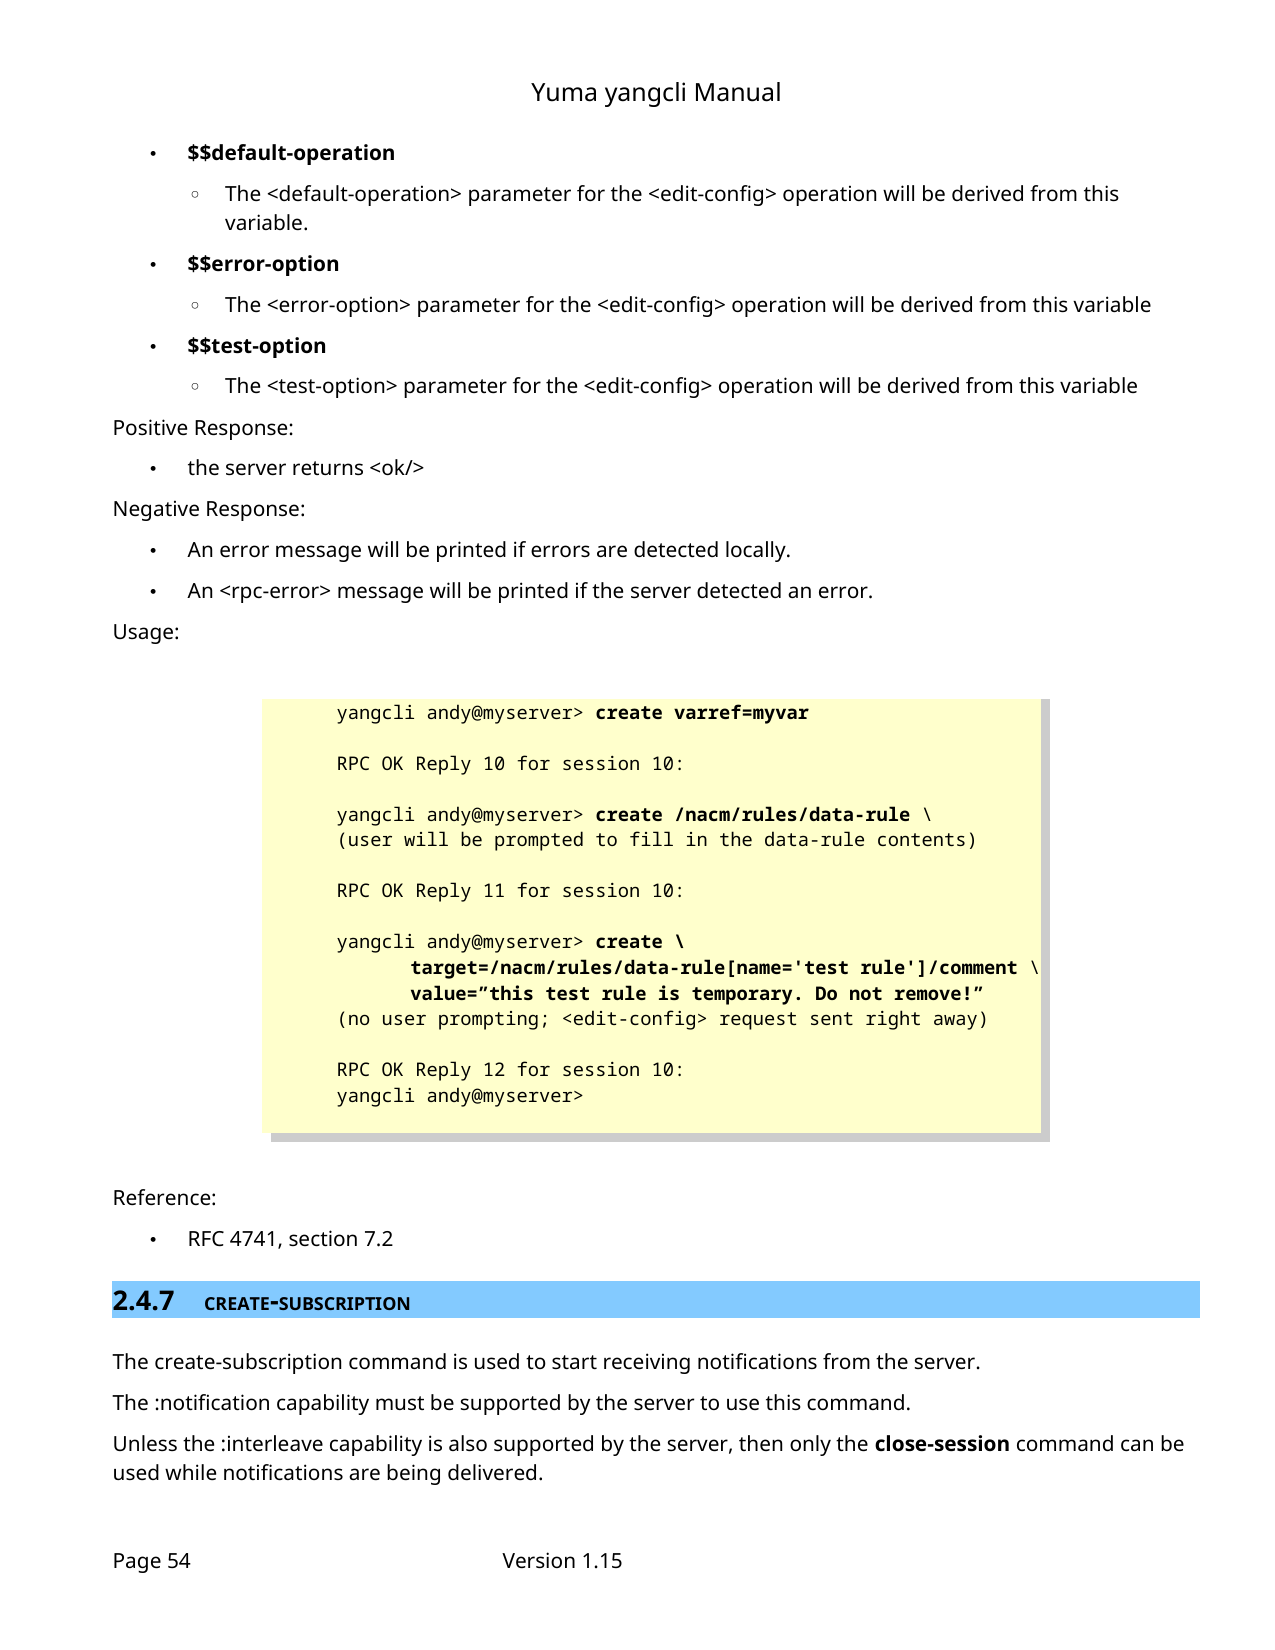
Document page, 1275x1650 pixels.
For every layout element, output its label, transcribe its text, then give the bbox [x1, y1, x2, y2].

text Reference: [112, 1183, 1200, 1211]
text (user will be prompted to fill in the data-rule contents) [262, 827, 1041, 852]
text RPC OK Reply 10 for session 10: [262, 750, 1041, 776]
subtitle create-subscription [112, 1281, 1200, 1318]
text Negative Response: [112, 494, 1200, 523]
list The <default-operation> parameter for the <edit-config> operation will be derived from this variable. [187, 179, 1200, 236]
list The <error-option> parameter for the <edit-config> operation will be derived from this variable [187, 290, 1200, 318]
list $$default-operation [150, 138, 1200, 167]
text value=”this test rule is temporary. Do not remove!” [262, 980, 1041, 1005]
text yangcli andy@myserver> create \ [262, 929, 1041, 954]
text target=/nacm/rules/data-rule[name='test rule']/comment \ [262, 954, 1041, 980]
text Usage: [112, 617, 1200, 646]
list An error message will be printed if errors are detected locally. [150, 535, 1200, 564]
text RPC OK Reply 11 for session 10: [262, 878, 1041, 903]
list $$error-option [150, 249, 1200, 277]
text yangcli andy@myserver> create varref=myvar [262, 699, 1041, 725]
text The :notification capability must be supported by the server to use this command. [112, 1388, 1200, 1417]
text yangcli andy@myserver> [262, 1082, 1041, 1107]
text The create-subscription command is used to start receiving notifications from the server. [112, 1347, 1200, 1376]
text (no user prompting; <edit-config> request sent right away) [262, 1005, 1041, 1031]
text RPC OK Reply 12 for session 10: [262, 1056, 1041, 1082]
list $$test-option [150, 331, 1200, 359]
text Positive Response: [112, 413, 1200, 441]
list The <test-option> parameter for the <edit-config> operation will be derived from this variable [187, 372, 1200, 400]
list RFC 4741, section 7.2 [150, 1224, 1200, 1252]
text Unless the :interleave capability is also supported by the server, then only the close-session command can be used while notifications are being delivered. [112, 1429, 1200, 1486]
text yangcli andy@myserver> create /nacm/rules/data-rule \ [262, 801, 1041, 827]
list the server returns <ok/> [150, 453, 1200, 482]
list An <rpc-error> message will be printed if the server detected an error. [150, 576, 1200, 605]
